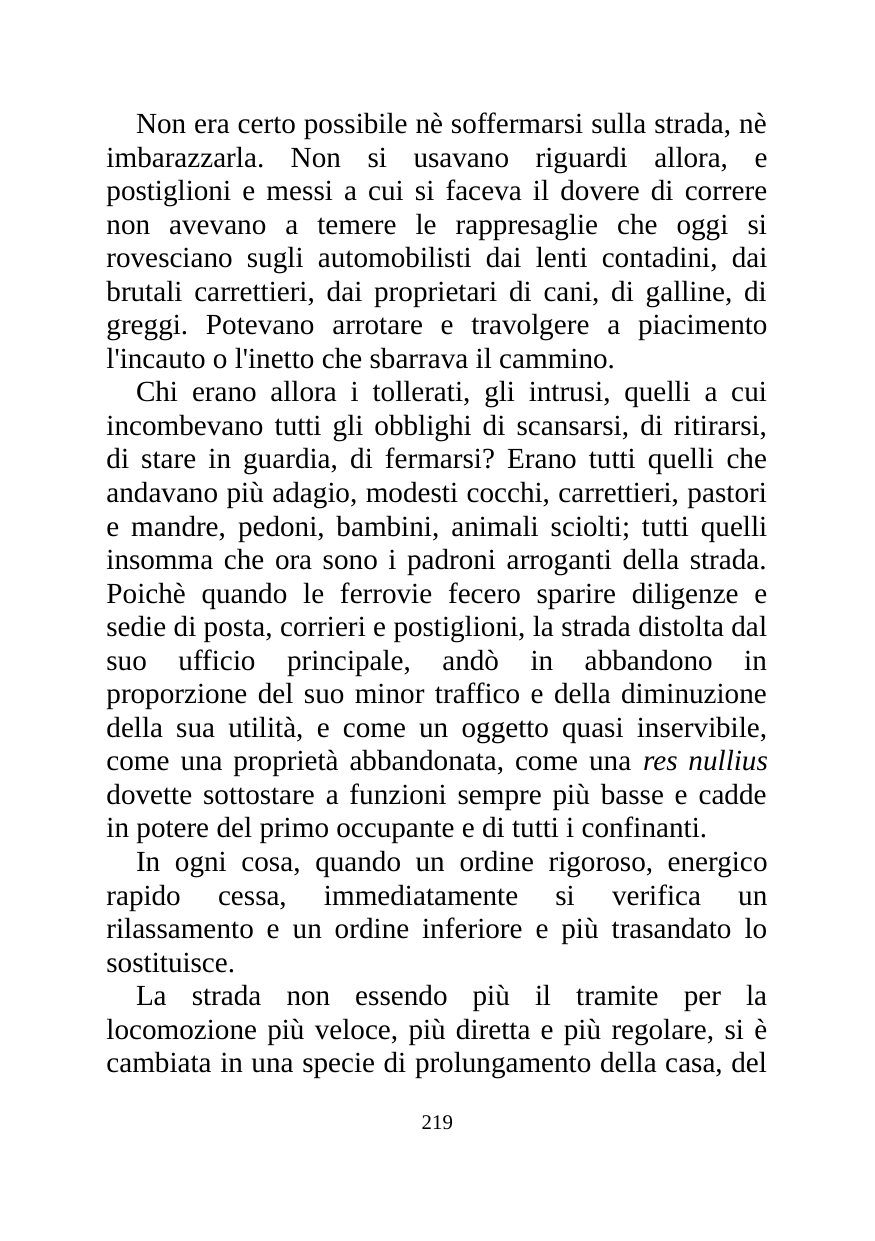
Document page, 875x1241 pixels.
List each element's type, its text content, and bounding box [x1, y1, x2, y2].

text La strada non essendo più il tramite per la locomozione più veloce, più diretta e più regolare, si è cambiata in una specie di prolungamento della casa, del [106, 978, 768, 1079]
text In ogni cosa, quando un ordine rigoroso, energico rapido cessa, immediatamente si verifica un rilassamento e un ordine inferiore e più trasandato lo sostituisce. [106, 844, 768, 978]
text Chi erano allora i tollerati, gli intrusi, quelli a cui incombevano tutti gli obblighi di scansarsi, di ritirarsi, di stare in guardia, di fermarsi? Erano tutti quelli che andavano più adagio, modesti cocchi, carrettieri, pastori e mandre, pedoni, bambini, animali sciolti; tutti quelli insomma che ora sono i padroni arroganti della strada. Poichè quando le ferrovie fecero sparire diligenze e sedie di posta, corrieri e postiglioni, la strada distolta dal suo ufficio principale, andò in abbandono in proporzione del suo minor traffico e della diminuzione della sua utilità, e come un oggetto quasi inservibile, come una proprietà abbandonata, come una res nullius dovette sottostare a funzioni sempre più basse e cadde in potere del primo occupante e di tutti i confinanti. [106, 374, 768, 844]
text Non era certo possibile nè soffermarsi sulla strada, nè imbarazzarla. Non si usavano riguardi allora, e postiglioni e messi a cui si faceva il dovere di correre non avevano a temere le rappresaglie che oggi si rovesciano sugli automobilisti dai lenti contadini, dai brutali carrettieri, dai proprietari di cani, di galline, di greggi. Potevano arrotare e travolgere a piacimento l'incauto o l'inetto che sbarrava il cammino. [106, 106, 768, 374]
